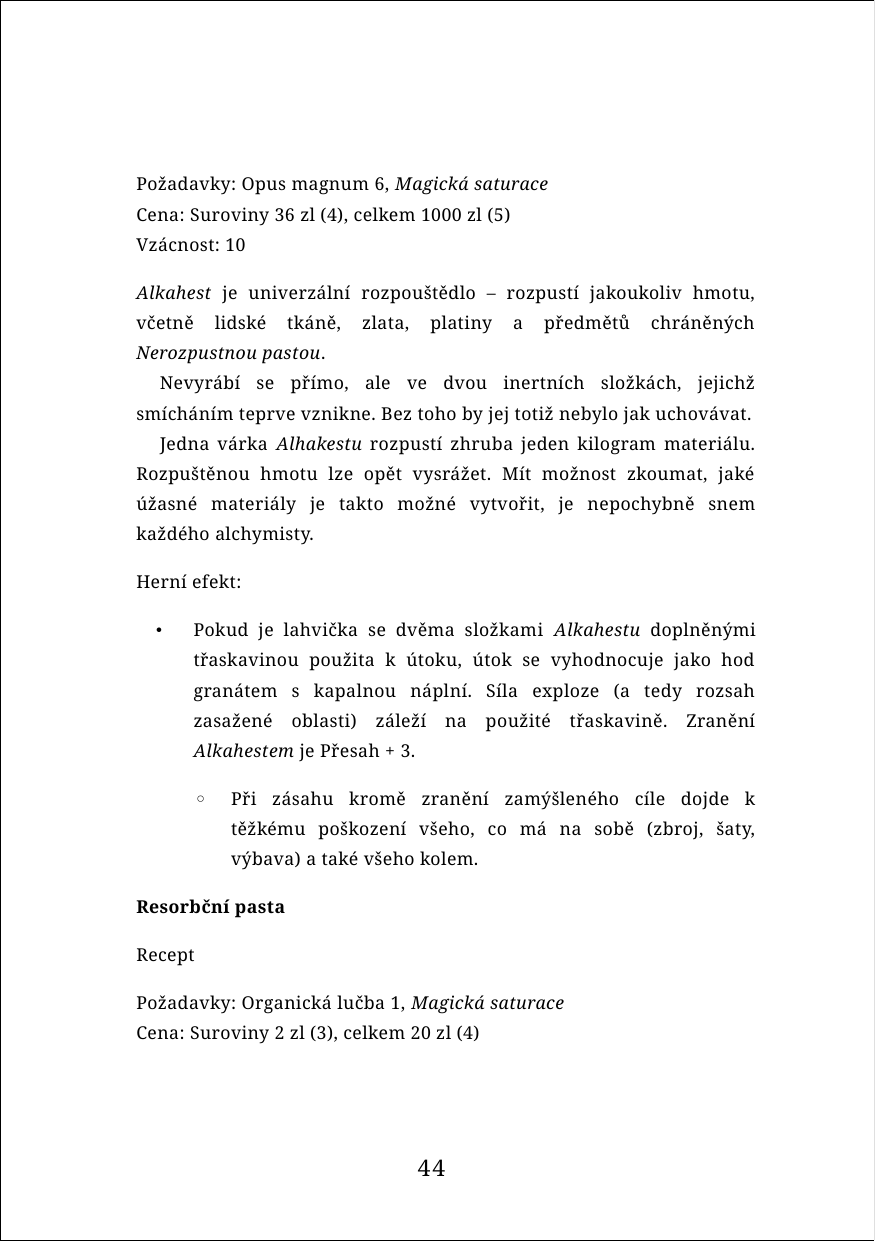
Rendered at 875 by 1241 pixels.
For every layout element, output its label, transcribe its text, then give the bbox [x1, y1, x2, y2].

text Herní efekt: [136, 570, 756, 594]
text Alkahest je univerzální rozpouštědlo – rozpustí jakoukoliv hmotu, včetně lidské tkáně, zlata, platiny a předmětů chráněných Nerozpustnou pastou. Nevyrábí se přímo, ale ve dvou inertních složkách, jejichž smícháním teprve vznikne. Bez toho by jej totiž nebylo jak uchovávat. Jedna várka Alhakestu rozpustí zhruba jeden kilogram materiálu. Rozpuštěnou hmotu lze opět vysrážet. Mít možnost zkoumat, jaké úžasné materiály je takto možné vytvořit, je nepochybně snem každého alchymisty. [136, 280, 756, 546]
list Pokud je lahvička se dvěma složkami Alkahestu doplněnými třaskavinou použita k útoku, útok se vyhodnocuje jako hod granátem s kapalnou náplní. Síla exploze (a tedy rozsah zasažené oblasti) záleží na použité třaskavině. Zranění Alkahestem je Přesah + 3. [156, 618, 756, 763]
list Při zásahu kromě zranění zamýšleného cíle dojde k těžkému poškození všeho, co má na sobě (zbroj, šaty, výbava) a také všeho kolem. [193, 786, 756, 871]
text Požadavky: Organická lučba 1, Magická saturace Cena: Suroviny 2 zl (3), celkem 20 zl (4) [136, 991, 756, 1045]
text Resorbční pasta [136, 895, 756, 919]
text Požadavky: Opus magnum 6, Magická saturace Cena: Suroviny 36 zl (4), celkem 1000 zl (5) Vzácnost: 10 [136, 172, 756, 256]
text Recept [136, 943, 756, 967]
